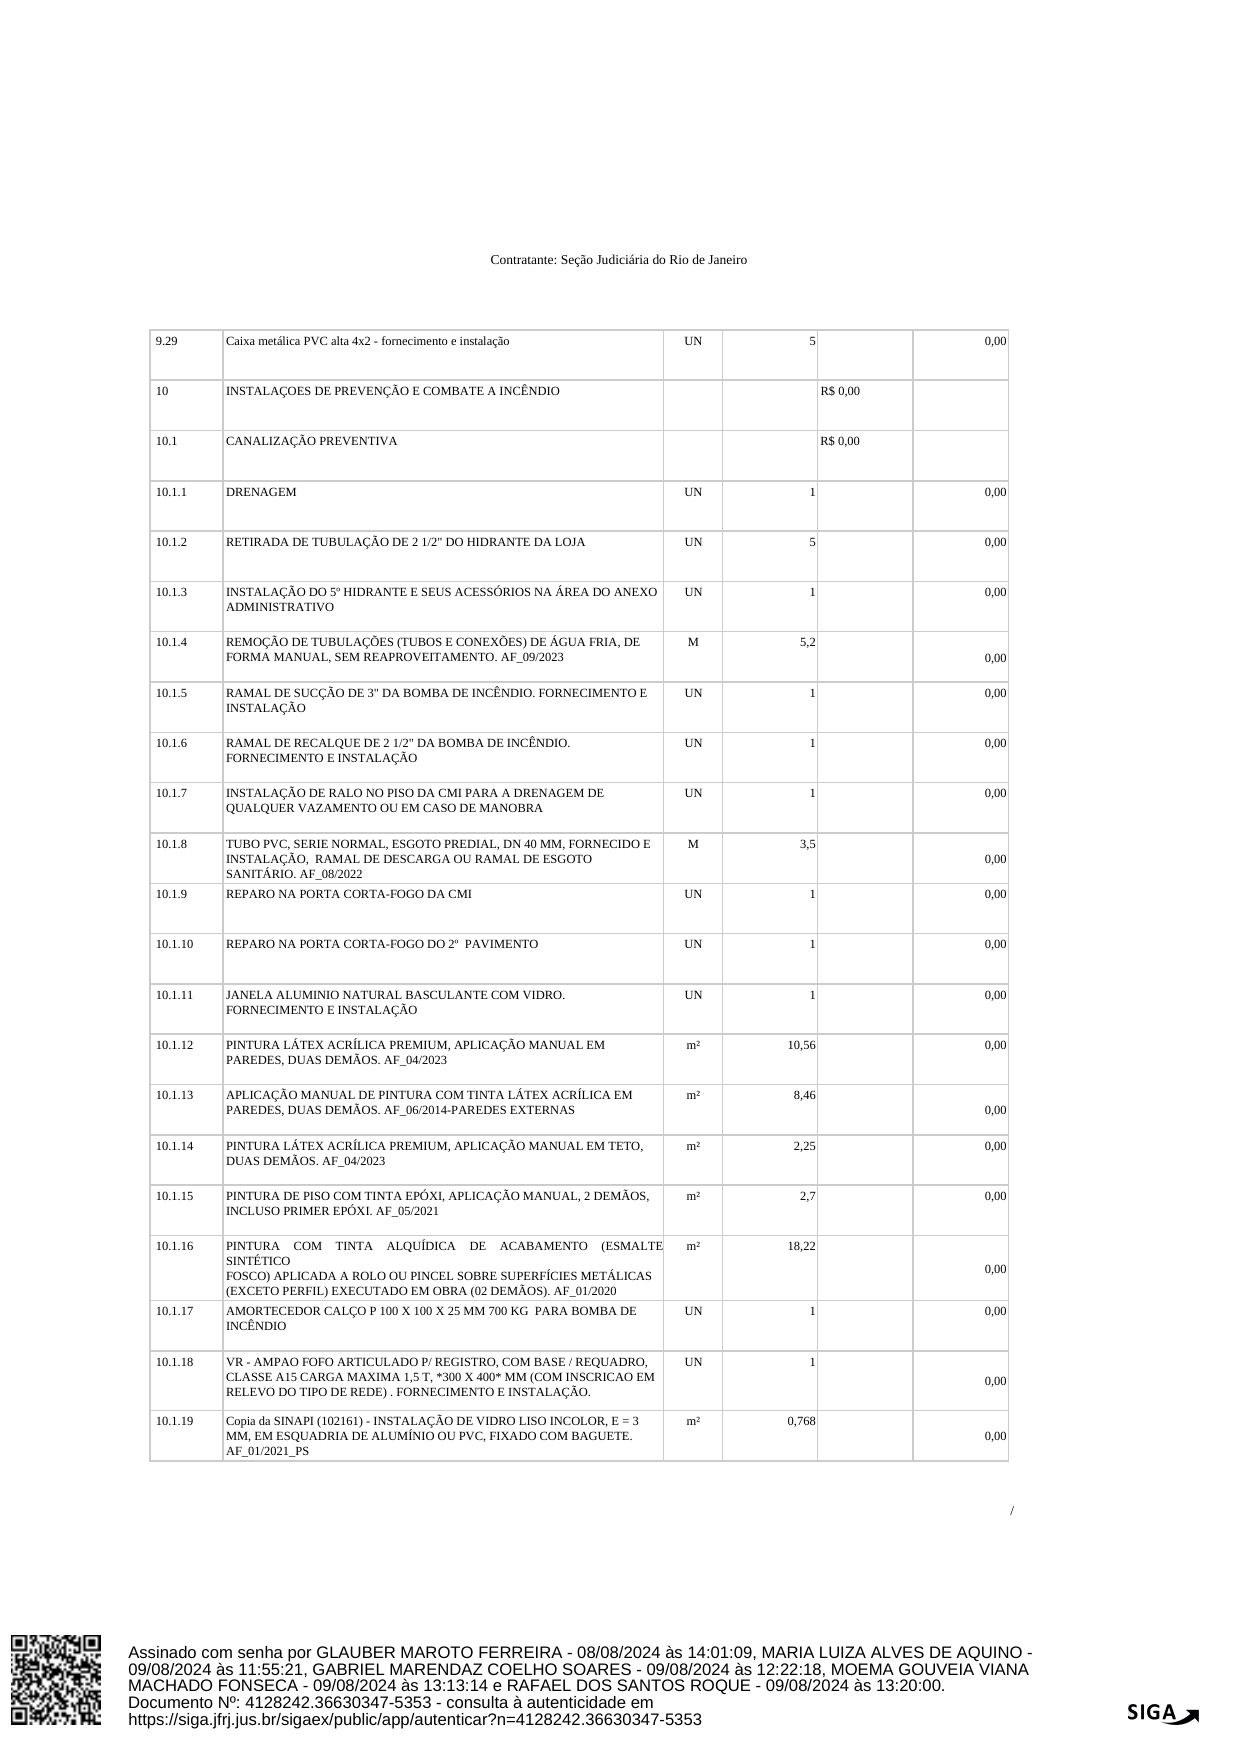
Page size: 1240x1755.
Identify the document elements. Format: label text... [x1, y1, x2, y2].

table_cell 10.1.3 [151, 582, 222, 631]
table_cell 0,00 [914, 884, 1008, 933]
table_cell [818, 783, 912, 832]
table_cell 10.1.15 [151, 1186, 222, 1234]
table_cell 0,00 [914, 985, 1008, 1033]
table_cell REPARO NA PORTA CORTA-FOGO DA CMI [224, 884, 663, 933]
table_cell 0,00 [914, 934, 1008, 983]
table_cell 10,56 [723, 1035, 817, 1084]
table_cell 10.1.10 [151, 934, 222, 983]
table_cell [818, 1236, 912, 1299]
table_cell 0,00 [914, 1352, 1008, 1410]
table_cell M [664, 632, 722, 681]
table_cell 5 [723, 532, 817, 581]
table_cell 10.1.4 [151, 632, 222, 681]
table_cell PINTURA LÁTEX ACRÍLICA PREMIUM, APLICAÇÃO MANUAL EM TETO, DUAS DEMÃOS. AF_04/2023 [224, 1136, 663, 1184]
table_cell 0,00 [914, 1186, 1008, 1234]
table_cell RAMAL DE RECALQUE DE 2 1/2" DA BOMBA DE INCÊNDIO. FORNECIMENTO E INSTALAÇÃO [224, 733, 663, 782]
table_cell PINTURA DE PISO COM TINTA EPÓXI, APLICAÇÃO MANUAL, 2 DEMÃOS, INCLUSO PRIMER EPÓXI. AF_05/2021 [224, 1186, 663, 1234]
table_header [818, 331, 912, 379]
table_cell m² [664, 1136, 722, 1184]
table_cell UN [664, 783, 722, 832]
table_cell 1 [723, 1352, 817, 1410]
table_cell 10.1.17 [151, 1301, 222, 1350]
table_cell DRENAGEM [224, 482, 663, 530]
table_cell 10.1.12 [151, 1035, 222, 1084]
table_cell 3,5 [723, 834, 817, 882]
table_cell 0,00 [914, 683, 1008, 731]
table_cell 10.1.19 [151, 1411, 222, 1460]
table_cell [818, 1085, 912, 1134]
table_cell UN [664, 1352, 722, 1410]
table_cell REMOÇÃO DE TUBULAÇÕES (TUBOS E CONEXÕES) DE ÁGUA FRIA, DE FORMA MANUAL, SEM REAPROVEITAMENTO. AF_09/2023 [224, 632, 663, 681]
table_cell INSTALAÇOES DE PREVENÇÃO E COMBATE A INCÊNDIO [224, 381, 663, 429]
table_cell 8,46 [723, 1085, 817, 1134]
table_cell 10.1.8 [151, 834, 222, 882]
table_cell CANALIZAÇÃO PREVENTIVA [224, 431, 663, 480]
table_cell APLICAÇÃO MANUAL DE PINTURA COM TINTA LÁTEX ACRÍLICA EM PAREDES, DUAS DEMÃOS. AF_06/2014-PAREDES EXTERNAS [224, 1085, 663, 1134]
table_cell 10.1.18 [151, 1352, 222, 1410]
table_cell AMORTECEDOR CALÇO P 100 X 100 X 25 MM 700 KG PARA BOMBA DE INCÊNDIO [224, 1301, 663, 1350]
table_cell Copia da SINAPI (102161) - INSTALAÇÃO DE VIDRO LISO INCOLOR, E = 3 MM, EM ESQUADRIA DE ALUMÍNIO OU PVC, FIXADO COM BAGUETE. AF_01/2021_PS [224, 1411, 663, 1460]
table_cell PINTURA LÁTEX ACRÍLICA PREMIUM, APLICAÇÃO MANUAL EM PAREDES, DUAS DEMÃOS. AF_04/2023 [224, 1035, 663, 1084]
table_cell [818, 985, 912, 1033]
table_cell [664, 381, 722, 429]
table_cell 0,00 [914, 783, 1008, 832]
table_cell 1 [723, 482, 817, 530]
table_cell 10 [151, 381, 222, 429]
table_cell 1 [723, 1301, 817, 1350]
table_cell 10.1.7 [151, 783, 222, 832]
table_cell [818, 582, 912, 631]
table_cell 0,00 [914, 632, 1008, 681]
table_cell RETIRADA DE TUBULAÇÃO DE 2 1/2" DO HIDRANTE DA LOJA [224, 532, 663, 581]
table_cell 10.1.14 [151, 1136, 222, 1184]
table_cell [818, 834, 912, 882]
table_cell 0,00 [914, 582, 1008, 631]
table_cell 10.1.2 [151, 532, 222, 581]
table_cell 0,00 [914, 1301, 1008, 1350]
table_cell R$ 0,00 [818, 431, 912, 480]
table_cell [818, 1411, 912, 1460]
table_cell [818, 1035, 912, 1084]
table_cell [914, 381, 1008, 429]
table_cell UN [664, 582, 722, 631]
table_cell 0,00 [914, 1136, 1008, 1184]
table_cell 0,00 [914, 1035, 1008, 1084]
table_cell m² [664, 1035, 722, 1084]
table_cell 2,25 [723, 1136, 817, 1184]
table_cell R$ 0,00 [818, 381, 912, 429]
table_cell TUBO PVC, SERIE NORMAL, ESGOTO PREDIAL, DN 40 MM, FORNECIDO E INSTALAÇÃO, RAMAL DE DESCARGA OU RAMAL DE ESGOTO SANITÁRIO. AF_08/2022 [224, 834, 663, 882]
table_cell UN [664, 884, 722, 933]
table_cell 10.1.11 [151, 985, 222, 1033]
table_cell 0,00 [914, 532, 1008, 581]
table_cell 1 [723, 884, 817, 933]
table_cell [818, 1301, 912, 1350]
table_cell [723, 381, 817, 429]
table_cell 10.1.16 [151, 1236, 222, 1299]
table_cell INSTALAÇÃO DO 5º HIDRANTE E SEUS ACESSÓRIOS NA ÁREA DO ANEXO ADMINISTRATIVO [224, 582, 663, 631]
table_cell m² [664, 1411, 722, 1460]
table_cell UN [664, 1301, 722, 1350]
table_cell M [664, 834, 722, 882]
table_cell [818, 1136, 912, 1184]
table_cell UN [664, 934, 722, 983]
table_cell 2,7 [723, 1186, 817, 1234]
table_cell [664, 431, 722, 480]
table_cell m² [664, 1085, 722, 1134]
table_cell 0,00 [914, 1236, 1008, 1299]
table_cell 1 [723, 934, 817, 983]
table_cell 10.1 [151, 431, 222, 480]
table_header 5 [723, 331, 817, 379]
table_cell PINTURA COM TINTA ALQUÍDICA DE ACABAMENTO (ESMALTE SINTÉTICO FOSCO) APLICADA A ROLO OU PINCEL SOBRE SUPERFÍCIES METÁLICAS (EXCETO PERFIL) EXECUTADO EM OBRA (02 DEMÃOS). AF_01/2020 [224, 1236, 663, 1299]
table_cell [818, 934, 912, 983]
table_cell 0,00 [914, 1085, 1008, 1134]
table_cell [818, 482, 912, 530]
table_cell [818, 683, 912, 731]
table_cell 5,2 [723, 632, 817, 681]
table_cell [818, 632, 912, 681]
table_cell 0,00 [914, 733, 1008, 782]
table_cell 0,00 [914, 482, 1008, 530]
table_header 9.29 [151, 331, 222, 379]
table_cell VR - AMPAO FOFO ARTICULADO P/ REGISTRO, COM BASE / REQUADRO, CLASSE A15 CARGA MAXIMA 1,5 T, *300 X 400* MM (COM INSCRICAO EM RELEVO DO TIPO DE REDE) . FORNECIMENTO E INSTALAÇÃO. [224, 1352, 663, 1410]
table_cell 1 [723, 683, 817, 731]
table_cell 0,00 [914, 834, 1008, 882]
table_header UN [664, 331, 722, 379]
table_cell INSTALAÇÃO DE RALO NO PISO DA CMI PARA A DRENAGEM DE QUALQUER VAZAMENTO OU EM CASO DE MANOBRA [224, 783, 663, 832]
table_cell [914, 431, 1008, 480]
table_cell UN [664, 733, 722, 782]
table_cell UN [664, 683, 722, 731]
table_cell 0,768 [723, 1411, 817, 1460]
table_cell 10.1.13 [151, 1085, 222, 1134]
table_cell [818, 1186, 912, 1234]
table_cell JANELA ALUMINIO NATURAL BASCULANTE COM VIDRO. FORNECIMENTO E INSTALAÇÃO [224, 985, 663, 1033]
table_cell RAMAL DE SUCÇÃO DE 3" DA BOMBA DE INCÊNDIO. FORNECIMENTO E INSTALAÇÃO [224, 683, 663, 731]
table_cell 1 [723, 582, 817, 631]
table_cell 1 [723, 733, 817, 782]
table_cell [818, 1352, 912, 1410]
table_cell [723, 431, 817, 480]
table_cell 1 [723, 985, 817, 1033]
table_cell 18,22 [723, 1236, 817, 1299]
table_cell 10.1.5 [151, 683, 222, 731]
table_header Caixa metálica PVC alta 4x2 - fornecimento e instalação [224, 331, 663, 379]
table_cell UN [664, 532, 722, 581]
table_cell [818, 884, 912, 933]
table_header 0,00 [914, 331, 1008, 379]
table_cell UN [664, 985, 722, 1033]
table_cell 10.1.9 [151, 884, 222, 933]
table_cell 10.1.1 [151, 482, 222, 530]
table_cell [818, 532, 912, 581]
table_cell 1 [723, 783, 817, 832]
table_cell 10.1.6 [151, 733, 222, 782]
table_cell m² [664, 1186, 722, 1234]
table_cell m² [664, 1236, 722, 1299]
table_cell UN [664, 482, 722, 530]
table_cell 0,00 [914, 1411, 1008, 1460]
table_cell REPARO NA PORTA CORTA-FOGO DO 2º PAVIMENTO [224, 934, 663, 983]
table_cell [818, 733, 912, 782]
